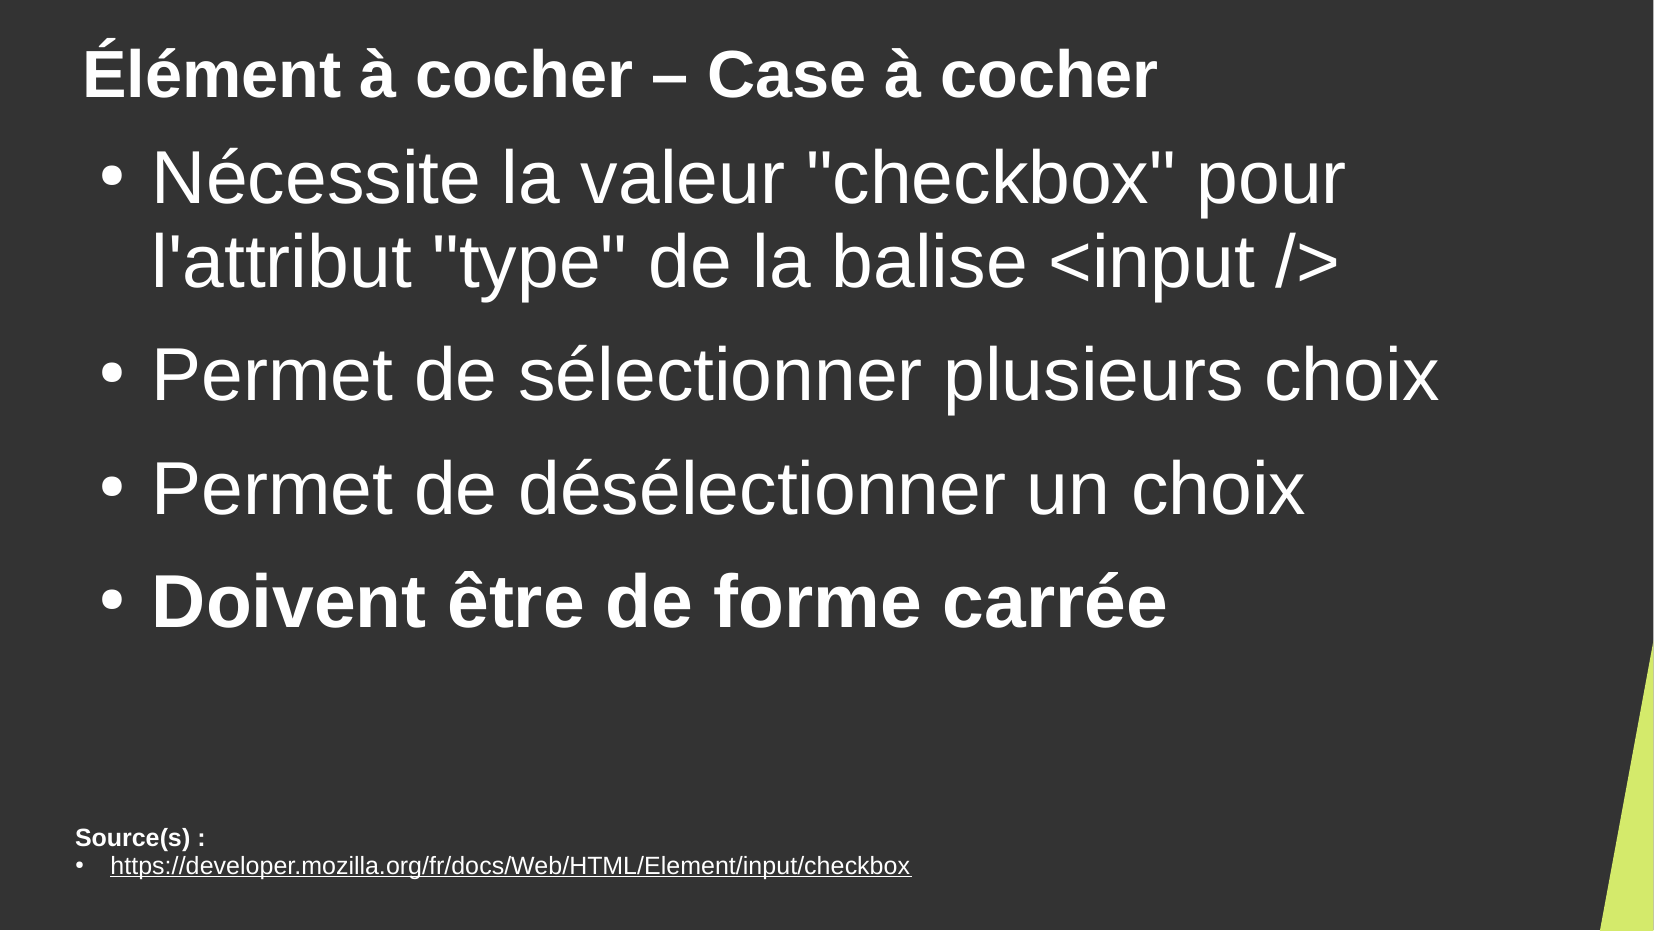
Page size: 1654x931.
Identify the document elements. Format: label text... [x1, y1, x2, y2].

title Élément à cocher – Case à cocher [82, 37, 1571, 114]
text_box [1599, 637, 1654, 931]
text_box Source(s) : https://developer.mozilla.org/fr/docs/Web/HTML/Element/input/checkbox [60, 816, 1546, 916]
list Nécessite la valeur "checkbox" pour l'attribut "type" de la balise <input /> Permet de sélectionner plusieurs choix Permet de désélectionner un choix Doivent être de forme carrée [80, 135, 1605, 733]
